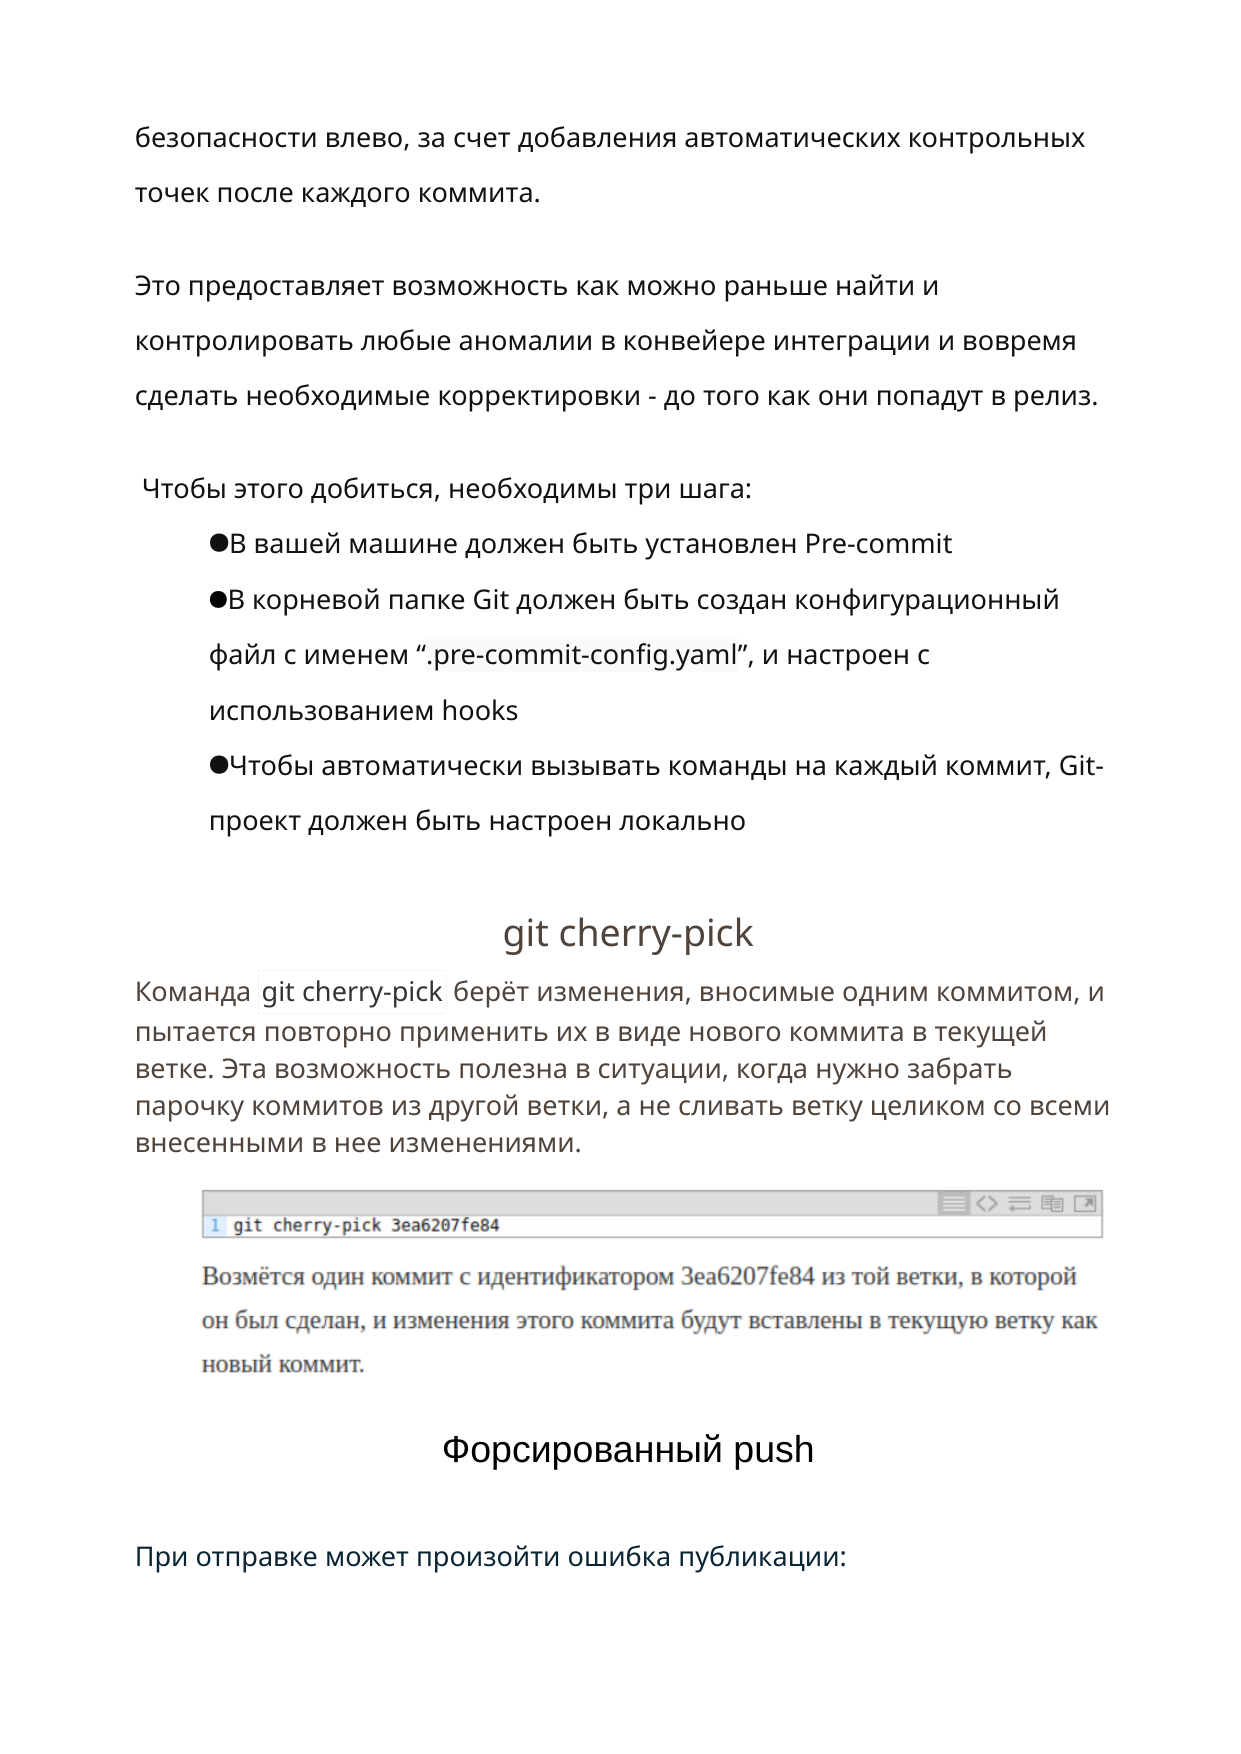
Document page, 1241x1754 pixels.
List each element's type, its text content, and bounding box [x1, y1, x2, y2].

picture [134, 1177, 1122, 1385]
subtitle Форсированный push [134, 1385, 1121, 1471]
text Чтобы этого добиться, необходимы три шага: [134, 470, 1121, 507]
list Чтобы автоматически вызывать команды на каждый коммит, Git-проект должен быть настроен локально [134, 746, 1121, 838]
list В корневой папке Git должен быть создан конфигурационный файл с именем “.pre-commit-config.yaml”, и настроен с использованием hooks [134, 580, 1121, 728]
subtitle git cherry-pick [134, 863, 1121, 957]
text Это предоставляет возможность как можно раньше найти и контролировать любые аномалии в конвейере интеграции и вовремя сделать необходимые корректировки - до того как они попадут в релиз. [134, 266, 1121, 414]
text Команда git cherry-pick берёт изменения, вносимые одним коммитом, и пытается повторно применить их в виде нового коммита в текущей ветке. Эта возможность полезна в ситуации, когда нужно забрать парочку коммитов из другой ветки, а не сливать ветку целиком со всеми внесенными в нее изменениями. [134, 970, 1121, 1160]
text При отправке может произойти ошибка публикации: [134, 1537, 1121, 1574]
text безопасности влево, за счет добавления автоматических контрольных точек после каждого коммита. [134, 118, 1121, 210]
list В вашей машине должен быть установлен Pre-commit [134, 525, 1121, 562]
